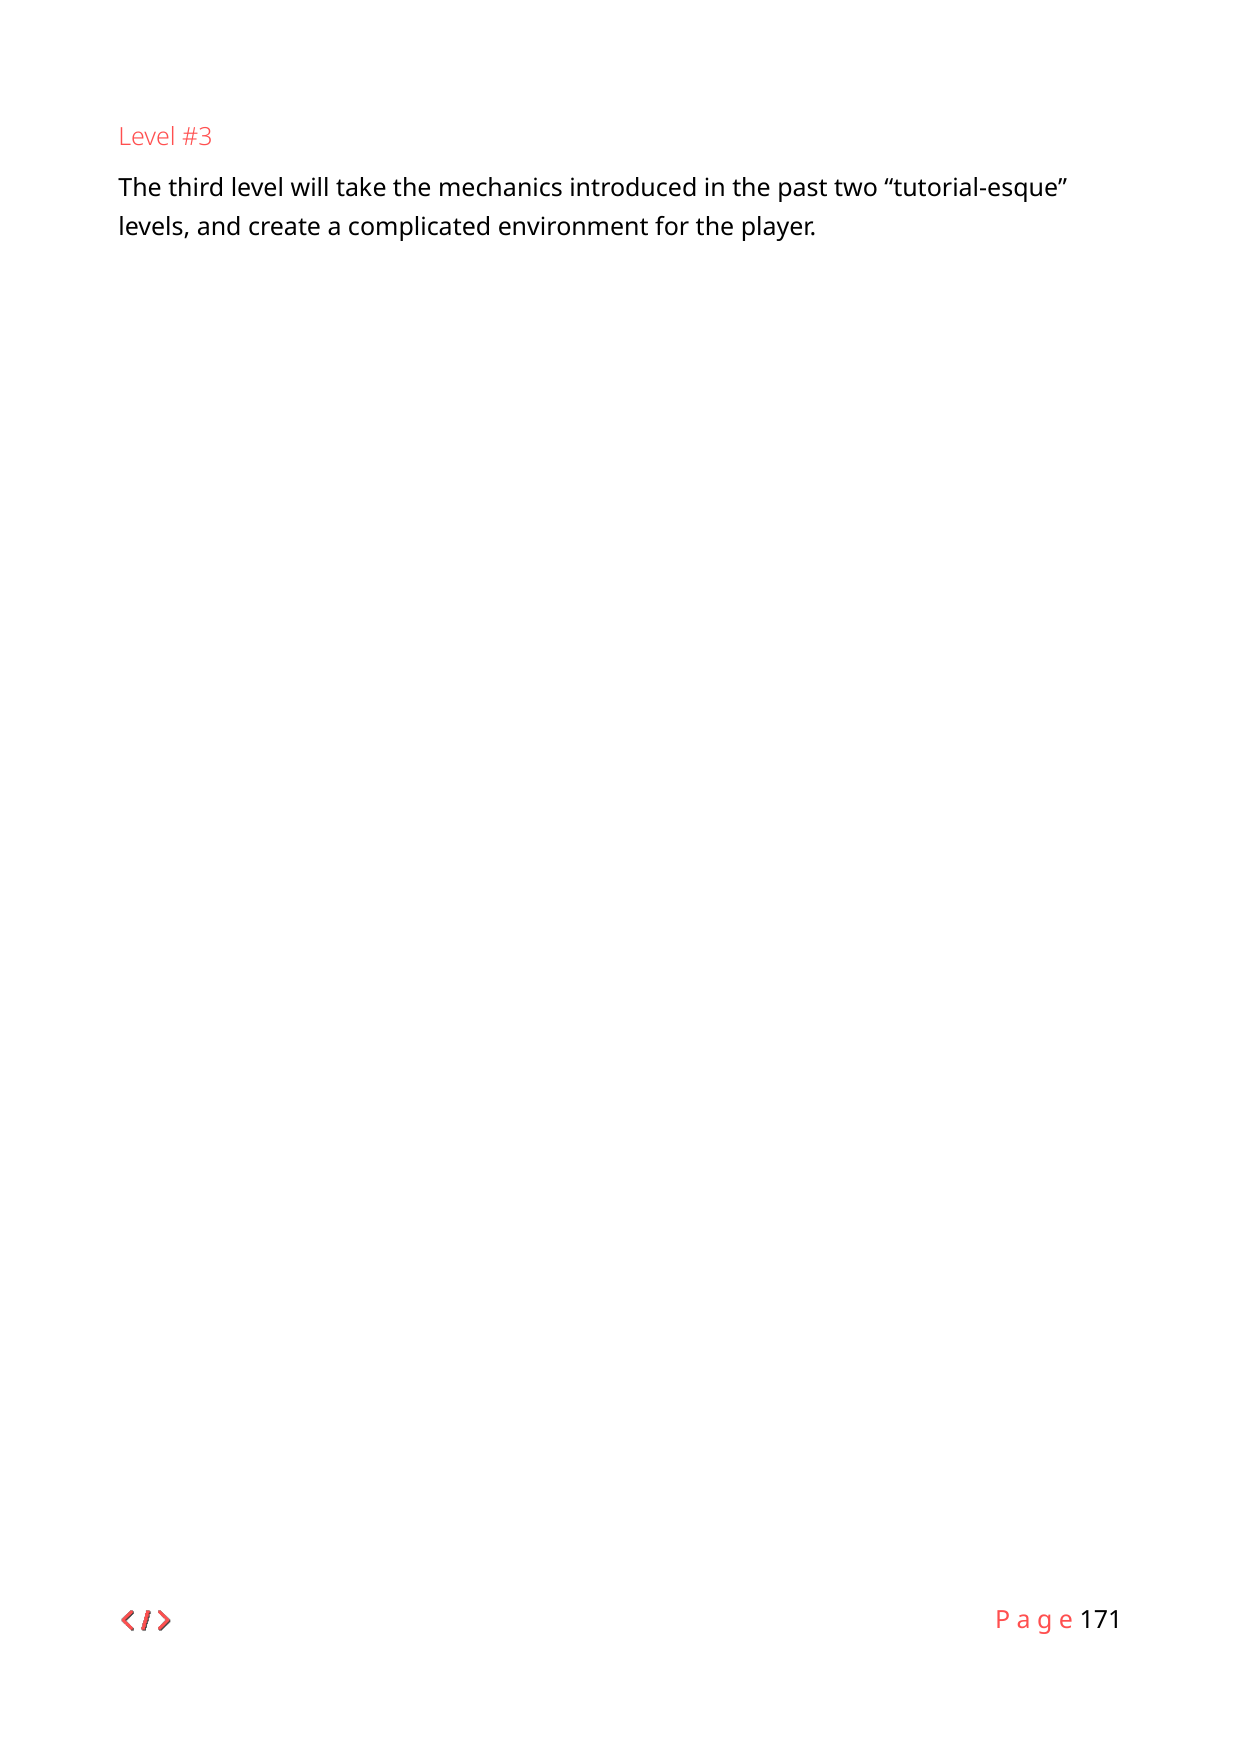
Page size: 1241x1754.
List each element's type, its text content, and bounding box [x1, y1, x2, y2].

text The third level will take the mechanics introduced in the past two “tutorial-esque” levels, and create a complicated environment for the player. [118, 170, 1122, 243]
subtitle Level #3 [118, 118, 1122, 152]
picture [116, 1591, 175, 1649]
